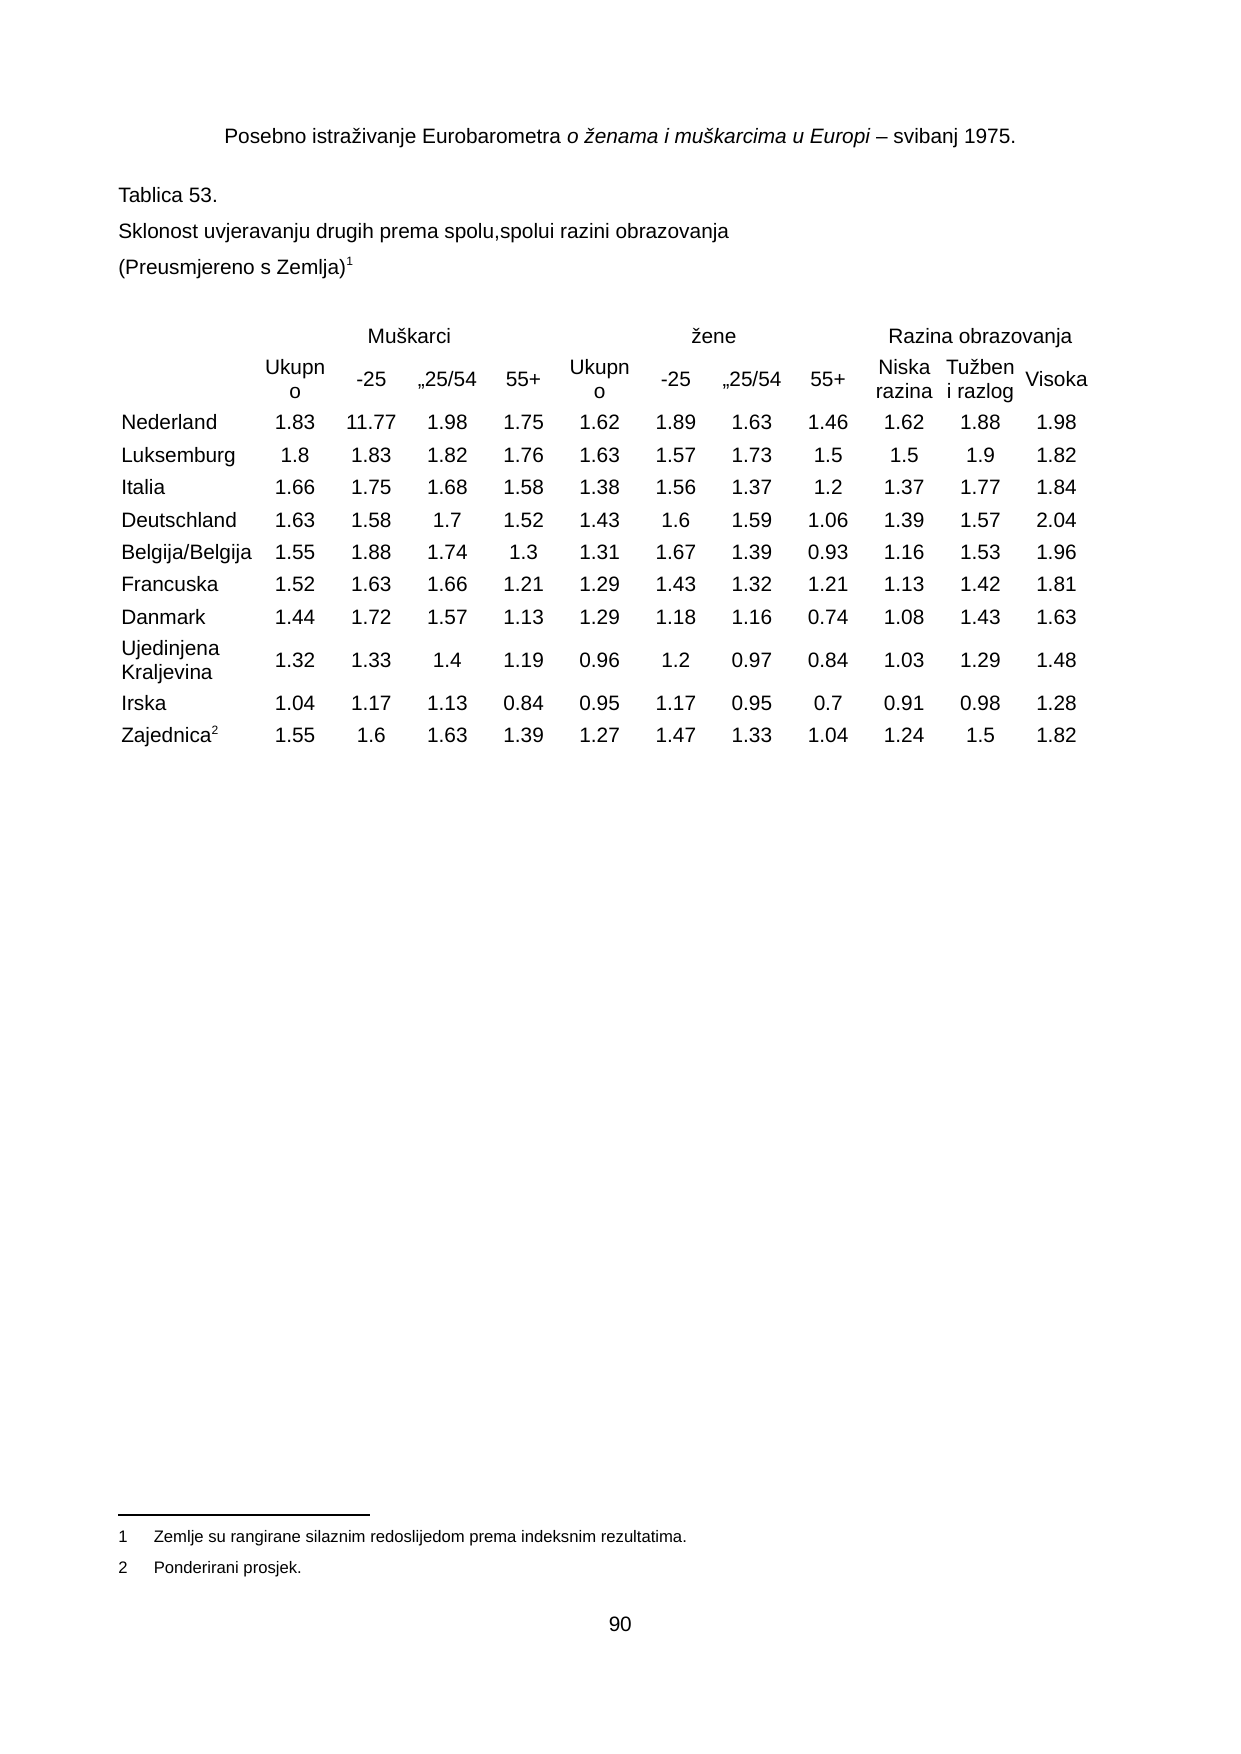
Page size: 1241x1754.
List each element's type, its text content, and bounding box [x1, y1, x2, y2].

table_cell 1,6 [333, 719, 409, 751]
table_cell 1,13 [485, 600, 561, 633]
table_cell 1,39 [866, 503, 942, 536]
text (Preusmjereno s Zemlja) [118, 254, 1122, 278]
table_cell 1,57 [409, 600, 485, 633]
text Tablica 53. [118, 183, 1122, 207]
table_cell 1,19 [485, 633, 561, 687]
table_cell Luksemburg [118, 439, 257, 471]
table_cell 1,04 [257, 687, 333, 719]
table_cell Francuska [118, 568, 257, 600]
table_cell 1,43 [942, 600, 1018, 633]
table_cell 1,63 [409, 719, 485, 751]
table_cell Ukupno [257, 352, 333, 406]
table_cell 55+ [485, 352, 561, 406]
table_cell 1,55 [257, 719, 333, 751]
table_cell 1,32 [257, 633, 333, 687]
table_cell 1,63 [257, 503, 333, 536]
table_cell Ukupno [561, 352, 637, 406]
table_cell 1,43 [561, 503, 637, 536]
table_cell 0,93 [790, 536, 866, 568]
table_cell 1,52 [485, 503, 561, 536]
table_cell Visoka [1018, 352, 1094, 406]
table_cell 1,42 [942, 568, 1018, 600]
table_cell 1,7 [409, 503, 485, 536]
table_header [118, 320, 257, 352]
table_cell 1,83 [257, 406, 333, 438]
table_cell 1,58 [333, 503, 409, 536]
table_cell Tužbeni razlog [942, 352, 1018, 406]
table_cell 1,5 [942, 719, 1018, 751]
table_cell 1,47 [638, 719, 714, 751]
table_cell „25/54 [409, 352, 485, 406]
table_cell 1,6 [638, 503, 714, 536]
table_cell 1,29 [942, 633, 1018, 687]
table_cell 1,82 [1018, 439, 1094, 471]
table_cell 1,33 [333, 633, 409, 687]
table_cell 1,76 [485, 439, 561, 471]
table_cell 1,38 [561, 471, 637, 503]
table_cell 1,57 [942, 503, 1018, 536]
table_cell 1,37 [866, 471, 942, 503]
table_cell Zajednica [118, 719, 257, 751]
table_cell 1,03 [866, 633, 942, 687]
table_cell 1,58 [485, 471, 561, 503]
table_cell 1,98 [409, 406, 485, 438]
table_cell 1,62 [866, 406, 942, 438]
table_cell 1,88 [333, 536, 409, 568]
table_cell 1,44 [257, 600, 333, 633]
table_cell -25 [638, 352, 714, 406]
table_cell 0,95 [561, 687, 637, 719]
table_cell 1,04 [790, 719, 866, 751]
table_cell 1,63 [333, 568, 409, 600]
table_cell 1,53 [942, 536, 1018, 568]
table_cell 1,66 [257, 471, 333, 503]
table_cell 1,08 [866, 600, 942, 633]
table_cell 1,52 [257, 568, 333, 600]
table_cell 1,57 [638, 439, 714, 471]
table_cell 0,84 [790, 633, 866, 687]
table_cell Italia [118, 471, 257, 503]
table_cell 1,48 [1018, 633, 1094, 687]
table_cell 1,46 [790, 406, 866, 438]
table_cell 1,2 [638, 633, 714, 687]
table_cell 1,88 [942, 406, 1018, 438]
table_cell 1,21 [485, 568, 561, 600]
table_cell 1,62 [561, 406, 637, 438]
table_cell 1,75 [333, 471, 409, 503]
table_cell 1,66 [409, 568, 485, 600]
table_cell [118, 352, 257, 406]
table_cell 1,29 [561, 568, 637, 600]
table_cell 1,77 [942, 471, 1018, 503]
text Sklonost uvjeravanju drugih prema spolu,spolui razini obrazovanja [118, 219, 1122, 243]
table_cell 1,89 [638, 406, 714, 438]
table_cell 1,18 [638, 600, 714, 633]
table_cell 1,2 [790, 471, 866, 503]
table_cell 1,63 [561, 439, 637, 471]
table_cell 1,4 [409, 633, 485, 687]
table_cell 1,96 [1018, 536, 1094, 568]
table_cell 1,39 [485, 719, 561, 751]
table_cell Niska razina [866, 352, 942, 406]
table_cell 0,98 [942, 687, 1018, 719]
table_cell 0,97 [714, 633, 790, 687]
table_cell 1,24 [866, 719, 942, 751]
table_cell 1,16 [866, 536, 942, 568]
table_cell 1,55 [257, 536, 333, 568]
table_cell 1,59 [714, 503, 790, 536]
table_cell Deutschland [118, 503, 257, 536]
table_cell 0,91 [866, 687, 942, 719]
table_cell 1,74 [409, 536, 485, 568]
table_cell Ujedinjena Kraljevina [118, 633, 257, 687]
table_header žene [561, 320, 866, 352]
table_cell 1,63 [714, 406, 790, 438]
table_cell 0,7 [790, 687, 866, 719]
table_cell 1,27 [561, 719, 637, 751]
table_header Razina obrazovanja [866, 320, 1094, 352]
table_cell 1,81 [1018, 568, 1094, 600]
table_cell 0,74 [790, 600, 866, 633]
table_cell Belgija/Belgija [118, 536, 257, 568]
table_cell Danmark [118, 600, 257, 633]
table_cell 1,68 [409, 471, 485, 503]
table_cell 1,17 [333, 687, 409, 719]
table_cell 1,3 [485, 536, 561, 568]
table_cell 1,21 [790, 568, 866, 600]
table_cell 55+ [790, 352, 866, 406]
table_cell 1,75 [485, 406, 561, 438]
table_cell 1,32 [714, 568, 790, 600]
table_cell 1,82 [1018, 719, 1094, 751]
table_cell 1,17 [638, 687, 714, 719]
table_cell -25 [333, 352, 409, 406]
table_cell 1,5 [790, 439, 866, 471]
table_cell 1,9 [942, 439, 1018, 471]
table_cell 1,43 [638, 568, 714, 600]
table_cell 1,16 [714, 600, 790, 633]
table_cell 1,06 [790, 503, 866, 536]
table_cell 1,39 [714, 536, 790, 568]
table_cell 1,29 [561, 600, 637, 633]
table_cell 2,04 [1018, 503, 1094, 536]
table_cell 1,84 [1018, 471, 1094, 503]
table_cell 0,96 [561, 633, 637, 687]
table_cell 1,13 [866, 568, 942, 600]
table_cell 1,56 [638, 471, 714, 503]
table_cell 0,84 [485, 687, 561, 719]
table_cell 1,13 [409, 687, 485, 719]
table_cell Nederland [118, 406, 257, 438]
table_cell 1,31 [561, 536, 637, 568]
table_cell „25/54 [714, 352, 790, 406]
table_cell 1,98 [1018, 406, 1094, 438]
table_cell 11,77 [333, 406, 409, 438]
table_header Muškarci [257, 320, 561, 352]
table_cell 1,5 [866, 439, 942, 471]
table_cell 1,73 [714, 439, 790, 471]
table_cell 1,63 [1018, 600, 1094, 633]
table_cell Irska [118, 687, 257, 719]
table_cell 1,28 [1018, 687, 1094, 719]
table_cell 1,72 [333, 600, 409, 633]
table_cell 1,67 [638, 536, 714, 568]
text Zemlje su rangirane silaznim redoslijedom prema indeksnim rezultatima. [118, 1527, 1122, 1546]
table_cell 1,8 [257, 439, 333, 471]
table_cell 1,33 [714, 719, 790, 751]
table_cell 1,37 [714, 471, 790, 503]
table_cell 1,83 [333, 439, 409, 471]
table_cell 1,82 [409, 439, 485, 471]
table_cell 0,95 [714, 687, 790, 719]
